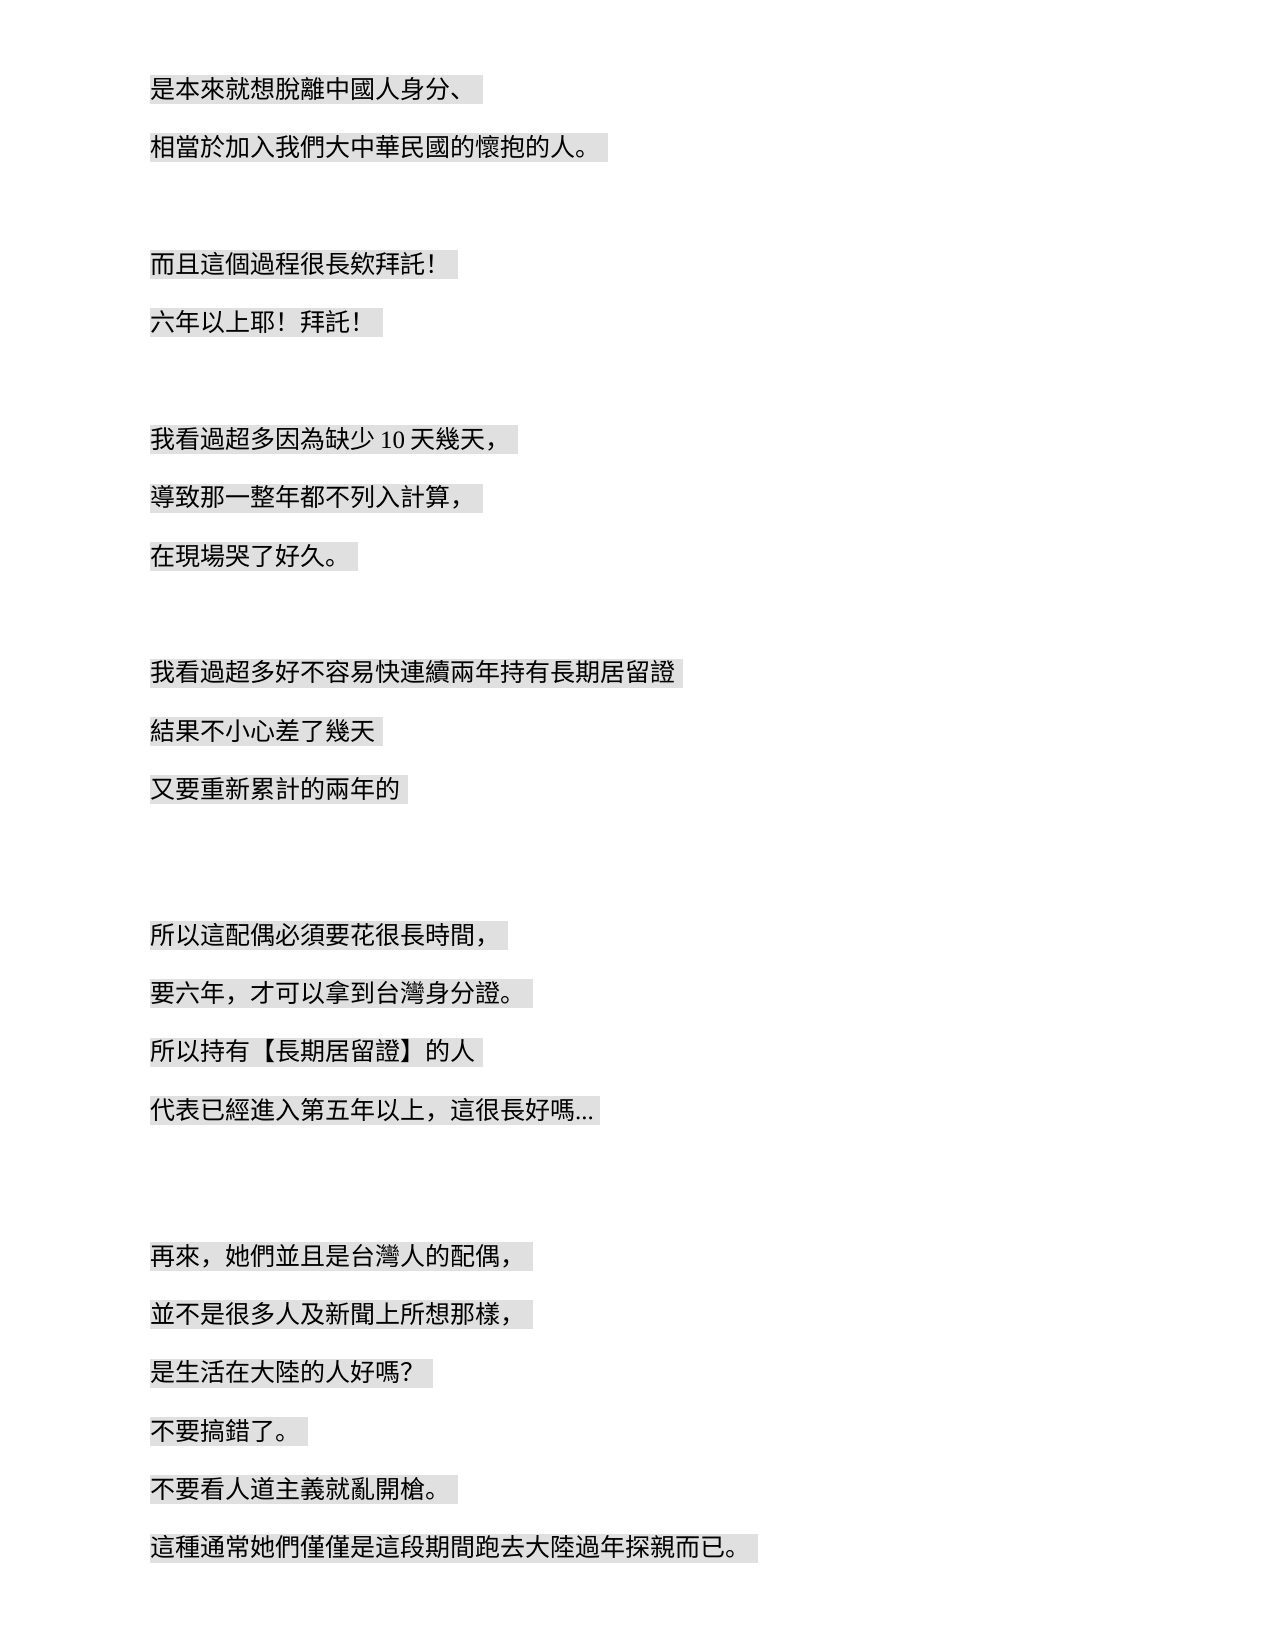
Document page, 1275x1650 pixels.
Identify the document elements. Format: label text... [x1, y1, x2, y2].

text 是本來就想脫離中國人身分、 相當於加入我們大中華民國的懷抱的人。 而且這個過程很長欸拜託！ 六年以上耶！拜託！ 我看過超多因為缺少10天幾天， 導致那一整年都不列入計算， 在現場哭了好久。 我看過超多好不容易快連續兩年持有長期居留證 結果不小心差了幾天 又要重新累計的兩年的 所以這配偶必須要花很長時間， 要六年，才可以拿到台灣身分證。 所以持有【長期居留證】的人 代表已經進入第五年以上，這很長好嗎... 再來，她們並且是台灣人的配偶， 並不是很多人及新聞上所想那樣， 是生活在大陸的人好嗎？ 不要搞錯了。 不要看人道主義就亂開槍。 這種通常她們僅僅是這段期間跑去大陸過年探親而已。 [150, 75, 1125, 1563]
